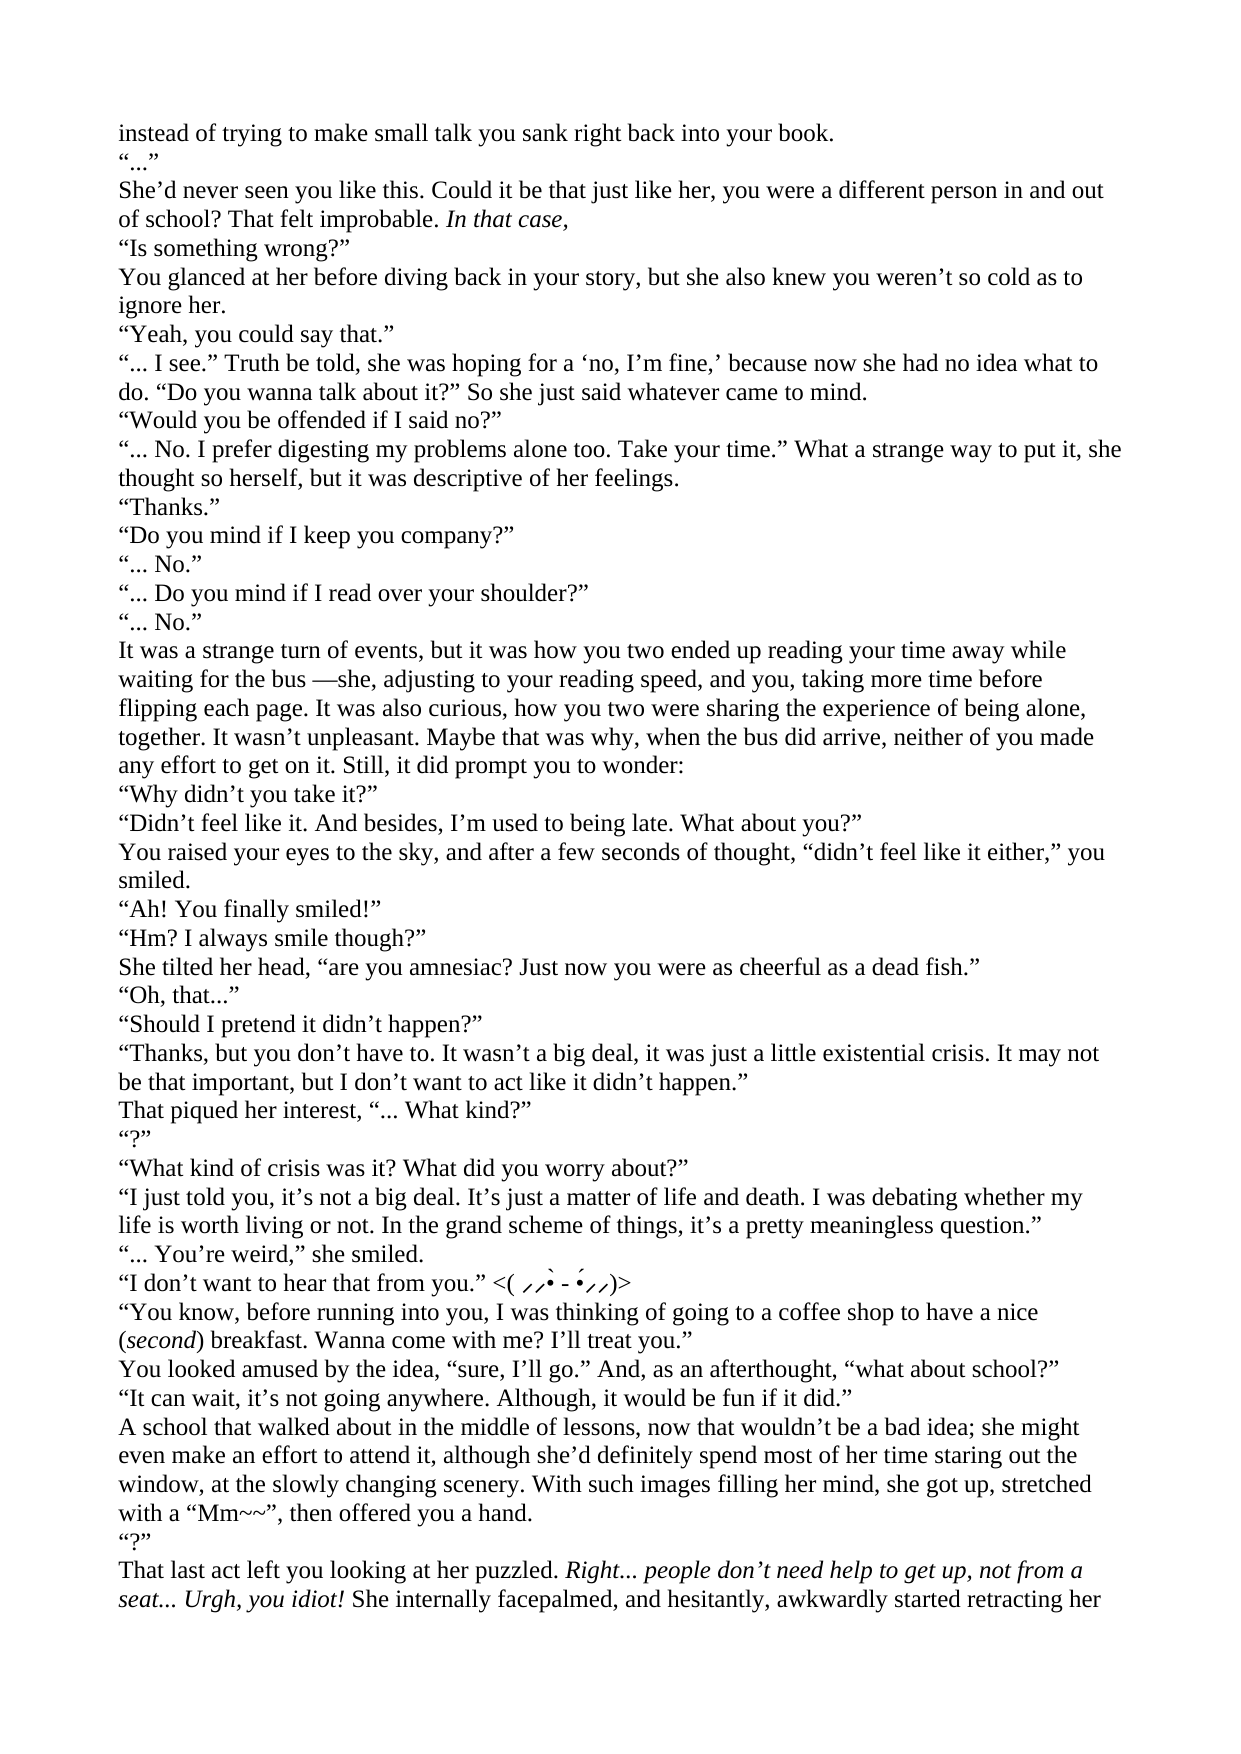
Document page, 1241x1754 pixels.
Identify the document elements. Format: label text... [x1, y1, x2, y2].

text You raised your eyes to the sky, and after a few seconds of thought, “didn’t feel like it either,” you smiled. [118, 837, 1122, 894]
text “Would you be offended if I said no?” [118, 406, 1122, 434]
text “Do you mind if I keep you company?” [118, 521, 1122, 549]
text She tilted her head, “are you amnesiac? Just now you were as cheerful as a dead fish.” [118, 952, 1122, 981]
text “... No.” [118, 549, 1122, 578]
text instead of trying to make small talk you sank right back into your book. [118, 118, 1122, 147]
text A school that walked about in the middle of lessons, now that wouldn’t be a bad idea; she might even make an effort to attend it, although she’d definitely spend most of her time staring out the window, at the slowly changing scenery. With such images filling her mind, she got up, stretched with a “Mm~~”, then offered you a hand. [118, 1412, 1122, 1527]
text “... I see.” Truth be told, she was hoping for a ‘no, I’m fine,’ because now she had no idea what to do. “Do you wanna talk about it?” So she just said whatever came to mind. [118, 348, 1122, 406]
text “Ah! You finally smiled!” [118, 894, 1122, 923]
text “Didn’t feel like it. And besides, I’m used to being late. What about you?” [118, 808, 1122, 837]
text “Oh, that...” [118, 981, 1122, 1009]
text It was a strange turn of events, but it was how you two ended up reading your time away while waiting for the bus —she, adjusting to your reading speed, and you, taking more time before flipping each page. It was also curious, how you two were sharing the experience of being alone, together. It wasn’t unpleasant. Maybe that was why, when the bus did arrive, neither of you made any effort to get on it. Still, it did prompt you to wonder: [118, 636, 1122, 779]
text “Is something wrong?” [118, 233, 1122, 262]
text “... No.” [118, 607, 1122, 636]
text “Yeah, you could say that.” [118, 319, 1122, 348]
text That last act left you looking at her puzzled. Right... people don’t need help to get up, not from a seat... Urgh, you idiot! She internally facepalmed, and hesitantly, awkwardly started retracting her [118, 1556, 1122, 1613]
text “It can wait, it’s not going anywhere. Although, it would be fun if it did.” [118, 1383, 1122, 1412]
text “Should I pretend it didn’t happen?” [118, 1009, 1122, 1038]
text “I just told you, it’s not a big deal. It’s just a matter of life and death. I was debating whether my life is worth living or not. In the grand scheme of things, it’s a pretty meaningless question.” [118, 1182, 1122, 1239]
text “You know, before running into you, I was thinking of going to a coffee shop to have a nice (second) breakfast. Wanna come with me? I’ll treat you.” [118, 1297, 1122, 1354]
text “?” [118, 1527, 1122, 1556]
text “... You’re weird,” she smiled. [118, 1239, 1122, 1268]
text “Why didn’t you take it?” [118, 779, 1122, 808]
text “...” [118, 147, 1122, 176]
text “?” [118, 1124, 1122, 1153]
text “Thanks.” [118, 492, 1122, 521]
text She’d never seen you like this. Could it be that just like her, you were a different person in and out of school? That felt improbable. In that case, [118, 176, 1122, 233]
text “... Do you mind if I read over your shoulder?” [118, 578, 1122, 607]
text That piqued her interest, “... What kind?” [118, 1096, 1122, 1124]
text “... No. I prefer digesting my problems alone too. Take your time.” What a strange way to put it, she thought so herself, but it was descriptive of her feelings. [118, 434, 1122, 492]
text “What kind of crisis was it? What did you worry about?” [118, 1153, 1122, 1182]
text You looked amused by the idea, “sure, I’ll go.” And, as an afterthought, “what about school?” [118, 1354, 1122, 1383]
text You glanced at her before diving back in your story, but she also knew you weren’t so cold as to ignore her. [118, 262, 1122, 319]
text “I don’t want to hear that from you.” <( ⸝⸝•̀ - •́⸝⸝)> [118, 1268, 1122, 1297]
text “Hm? I always smile though?” [118, 923, 1122, 952]
text “Thanks, but you don’t have to. It wasn’t a big deal, it was just a little existential crisis. It may not be that important, but I don’t want to act like it didn’t happen.” [118, 1038, 1122, 1096]
